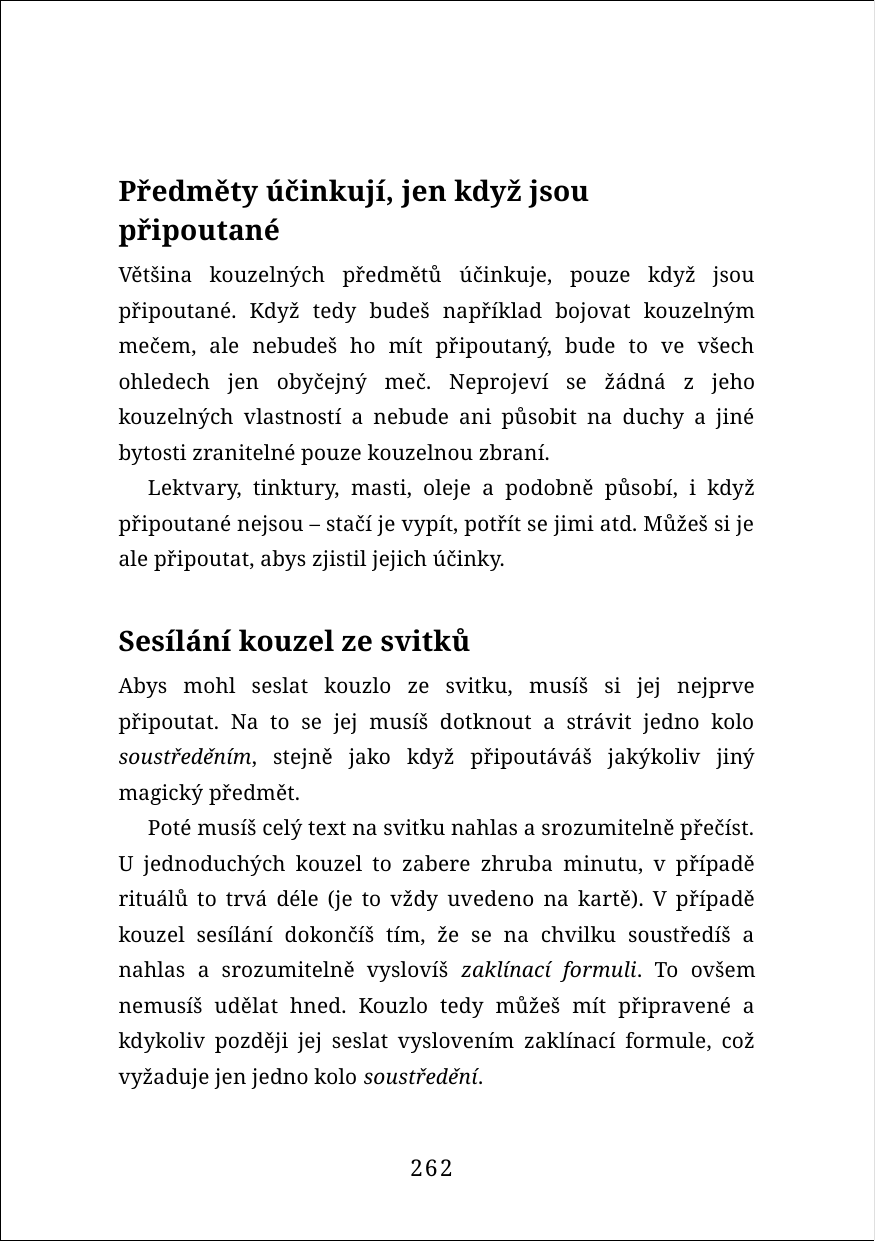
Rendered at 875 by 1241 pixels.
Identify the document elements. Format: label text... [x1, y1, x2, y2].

subtitle Předměty účinkují, jen když jsou připoutané [118, 172, 756, 248]
text Většina kouzelných předmětů účinkuje, pouze když jsou připoutané. Když tedy budeš například bojovat kouzelným mečem, ale nebudeš ho mít připoutaný, bude to ve všech ohledech jen obyčejný meč. Neprojeví se žádná z jeho kouzelných vlastností a nebude ani působit na duchy a jiné bytosti zranitelné pouze kouzelnou zbraní. Lektvary, tinktury, masti, oleje a podobně působí, i když připoutané nejsou – stačí je vypít, potřít se jimi atd. Můžeš si je ale připoutat, abys zjistil jejich účinky. [118, 260, 756, 573]
subtitle Sesílání kouzel ze svitků [118, 621, 756, 659]
text Abys mohl seslat kouzlo ze svitku, musíš si jej nejprve připoutat. Na to se jej musíš dotknout a strávit jedno kolo soustředěním, stejně jako když připoutáváš jakýkoliv jiný magický předmět. Poté musíš celý text na svitku nahlas a srozumitelně přečíst. U jednoduchých kouzel to zabere zhruba minutu, v případě rituálů to trvá déle (je to vždy uvedeno na kartě). V případě kouzel sesílání dokončíš tím, že se na chvilku soustředíš a nahlas a srozumitelně vyslovíš zaklínací formuli. To ovšem nemusíš udělat hned. Kouzlo tedy můžeš mít připravené a kdykoliv později jej seslat vyslovením zaklínací formule, což vyžaduje jen jedno kolo soustředění. [118, 671, 756, 1091]
